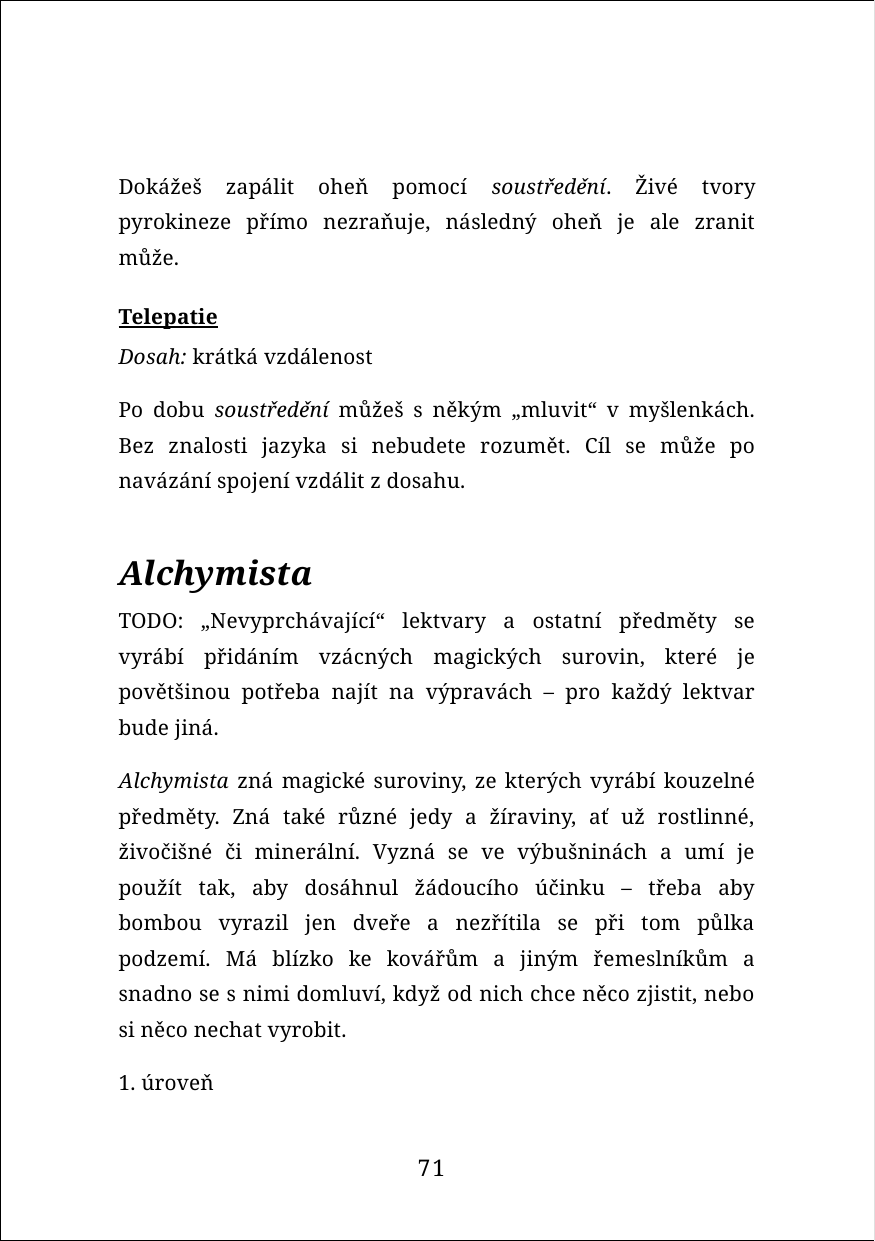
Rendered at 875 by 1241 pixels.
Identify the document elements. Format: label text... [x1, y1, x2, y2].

subtitle Telepatie [118, 302, 756, 330]
text TODO: „Nevyprchávající“ lektvary a ostatní předměty se vyrábí přidáním vzácných magických surovin, které je povětšinou potřeba najít na výpravách – pro každý lektvar bude jiná. [118, 606, 756, 741]
text Dokážeš zapálit oheň pomocí soustředění. Živé tvory pyrokineze přímo nezraňuje, následný oheň je ale zranit může. [118, 172, 756, 271]
text Dosah: krátká vzdálenost [118, 342, 756, 371]
text 1. úroveň [118, 1068, 756, 1097]
text Alchymista zná magické suroviny, ze kterých vyrábí kouzelné předměty. Zná také různé jedy a žíraviny, ať už rostlinné, živočišné či minerální. Vyzná se ve výbušninách a umí je použít tak, aby dosáhnul žádoucího účinku – třeba aby bombou vyrazil jen dveře a nezřítila se při tom půlka podzemí. Má blízko ke kovářům a jiným řemeslníkům a snadno se s nimi domluví, když od nich chce něco zjistit, nebo si něco nechat vyrobit. [118, 766, 756, 1043]
subtitle Alchymista [118, 549, 756, 595]
text Po dobu soustředění můžeš s někým „mluvit“ v myšlenkách. Bez znalosti jazyka si nebudete rozumět. Cíl se může po navázání spojení vzdálit z dosahu. [118, 395, 756, 495]
